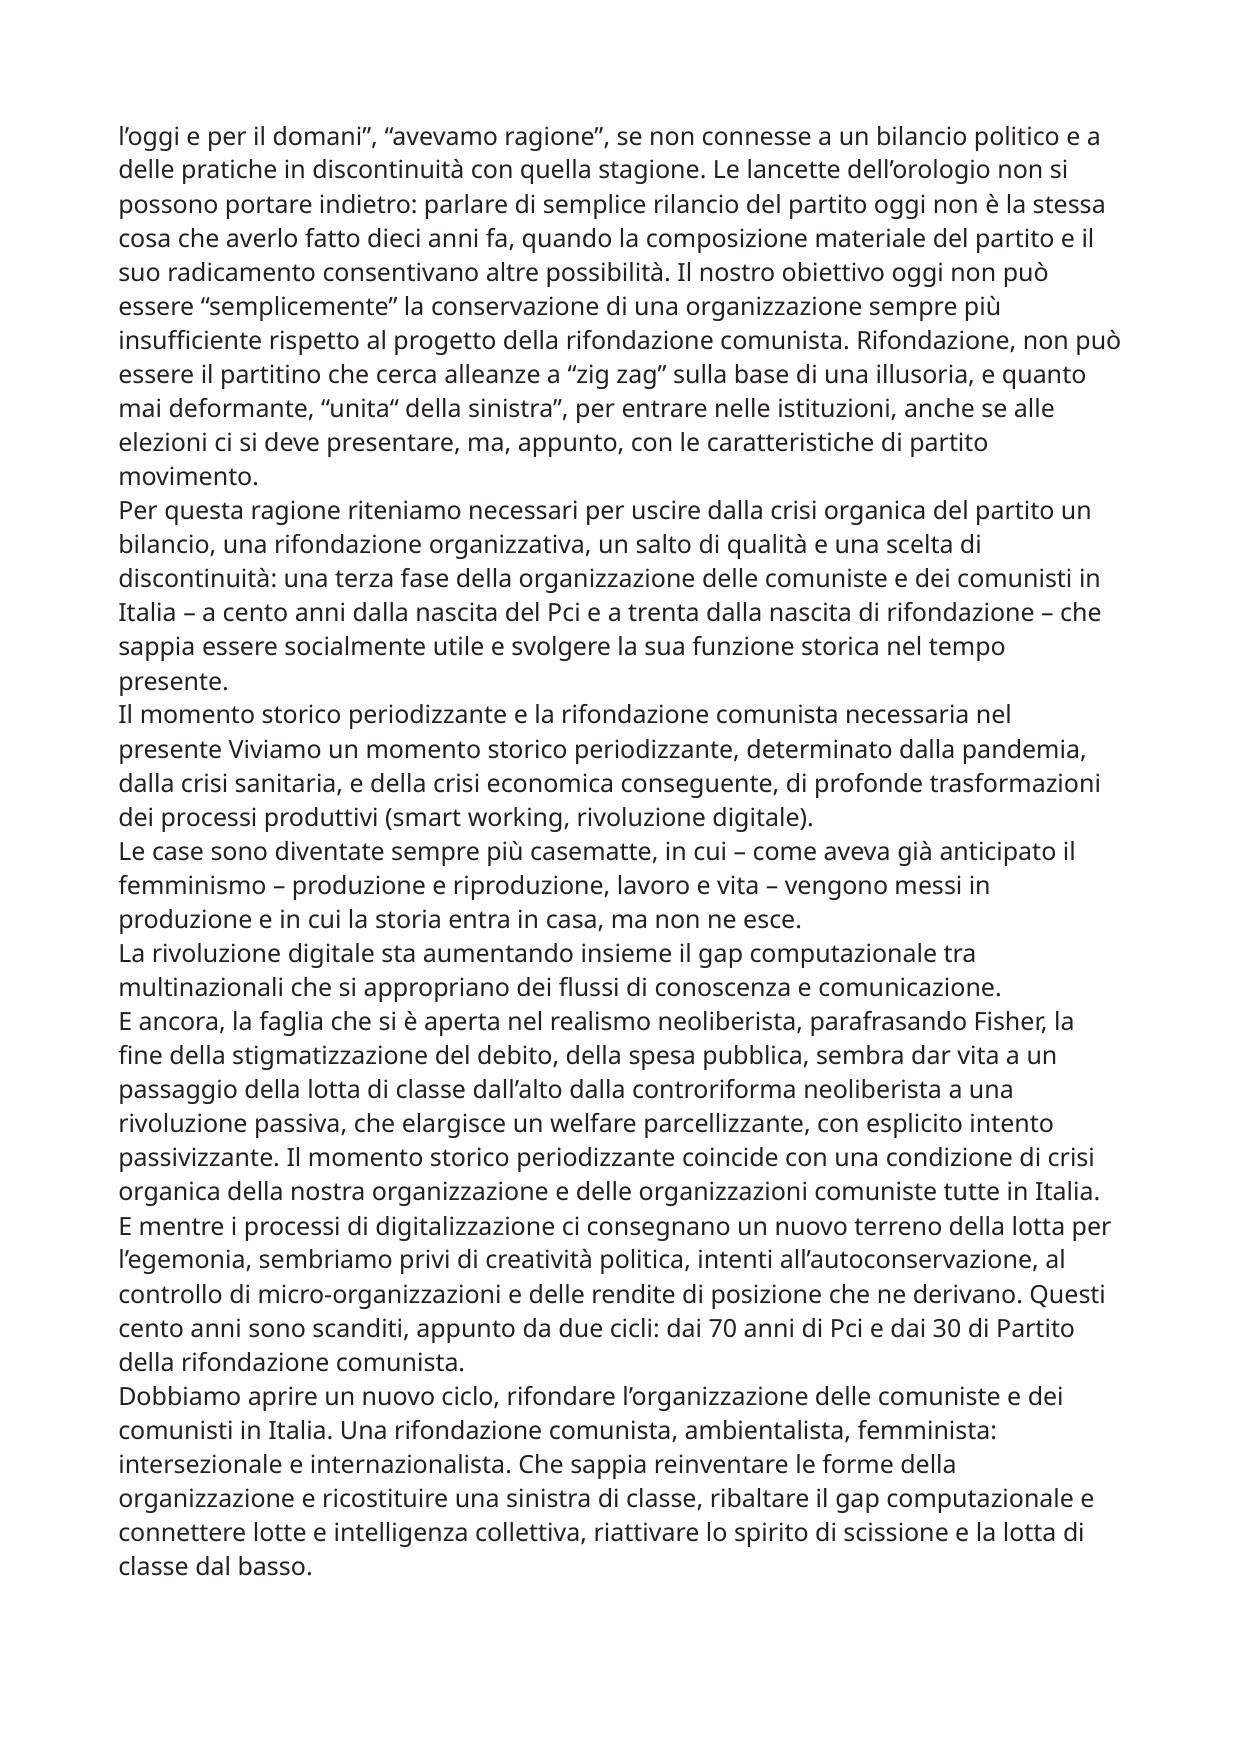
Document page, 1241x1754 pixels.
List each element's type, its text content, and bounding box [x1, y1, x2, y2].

text E mentre i processi di digitalizzazione ci consegnano un nuovo terreno della lotta per l’egemonia, sembriamo privi di creatività politica, intenti all’autoconservazione, al controllo di micro-organizzazioni e delle rendite di posizione che ne derivano. Questi cento anni sono scanditi, appunto da due cicli: dai 70 anni di Pci e dai 30 di Partito della rifondazione comunista. [118, 1208, 1122, 1378]
text Dobbiamo aprire un nuovo ciclo, rifondare l’organizzazione delle comuniste e dei comunisti in Italia. Una rifondazione comunista, ambientalista, femminista: intersezionale e internazionalista. Che sappia reinventare le forme della organizzazione e ricostituire una sinistra di classe, ribaltare il gap computazionale e connettere lotte e intelligenza collettiva, riattivare lo spirito di scissione e la lotta di classe dal basso. [118, 1378, 1122, 1583]
text Il momento storico periodizzante e la rifondazione comunista necessaria nel presente Viviamo un momento storico periodizzante, determinato dalla pandemia, dalla crisi sanitaria, e della crisi economica conseguente, di profonde trasformazioni dei processi produttivi (smart working, rivoluzione digitale). [118, 697, 1122, 833]
text Le case sono diventate sempre più casematte, in cui – come aveva già anticipato il femminismo – produzione e riproduzione, lavoro e vita – vengono messi in produzione e in cui la storia entra in casa, ma non ne esce. [118, 833, 1122, 936]
text l’oggi e per il domani”, “avevamo ragione”, se non connesse a un bilancio politico e a delle pratiche in discontinuità con quella stagione. Le lancette dell’orologio non si possono portare indietro: parlare di semplice rilancio del partito oggi non è la stessa cosa che averlo fatto dieci anni fa, quando la composizione materiale del partito e il suo radicamento consentivano altre possibilità. Il nostro obiettivo oggi non può essere “semplicemente” la conservazione di una organizzazione sempre più insufficiente rispetto al progetto della rifondazione comunista. Rifondazione, non può essere il partitino che cerca alleanze a “zig zag” sulla base di una illusoria, e quanto mai deformante, “unita“ della sinistra”, per entrare nelle istituzioni, anche se alle elezioni ci si deve presentare, ma, appunto, con le caratteristiche di partito movimento. [118, 118, 1122, 493]
text La rivoluzione digitale sta aumentando insieme il gap computazionale tra multinazionali che si appropriano dei flussi di conoscenza e comunicazione. [118, 936, 1122, 1004]
text E ancora, la faglia che si è aperta nel realismo neoliberista, parafrasando Fisher, la fine della stigmatizzazione del debito, della spesa pubblica, sembra dar vita a un passaggio della lotta di classe dall’alto dalla controriforma neoliberista a una rivoluzione passiva, che elargisce un welfare parcellizzante, con esplicito intento passivizzante. Il momento storico periodizzante coincide con una condizione di crisi organica della nostra organizzazione e delle organizzazioni comuniste tutte in Italia. [118, 1004, 1122, 1208]
text Per questa ragione riteniamo necessari per uscire dalla crisi organica del partito un bilancio, una rifondazione organizzativa, un salto di qualità e una scelta di discontinuità: una terza fase della organizzazione delle comuniste e dei comunisti in Italia – a cento anni dalla nascita del Pci e a trenta dalla nascita di rifondazione – che sappia essere socialmente utile e svolgere la sua funzione storica nel tempo presente. [118, 493, 1122, 697]
